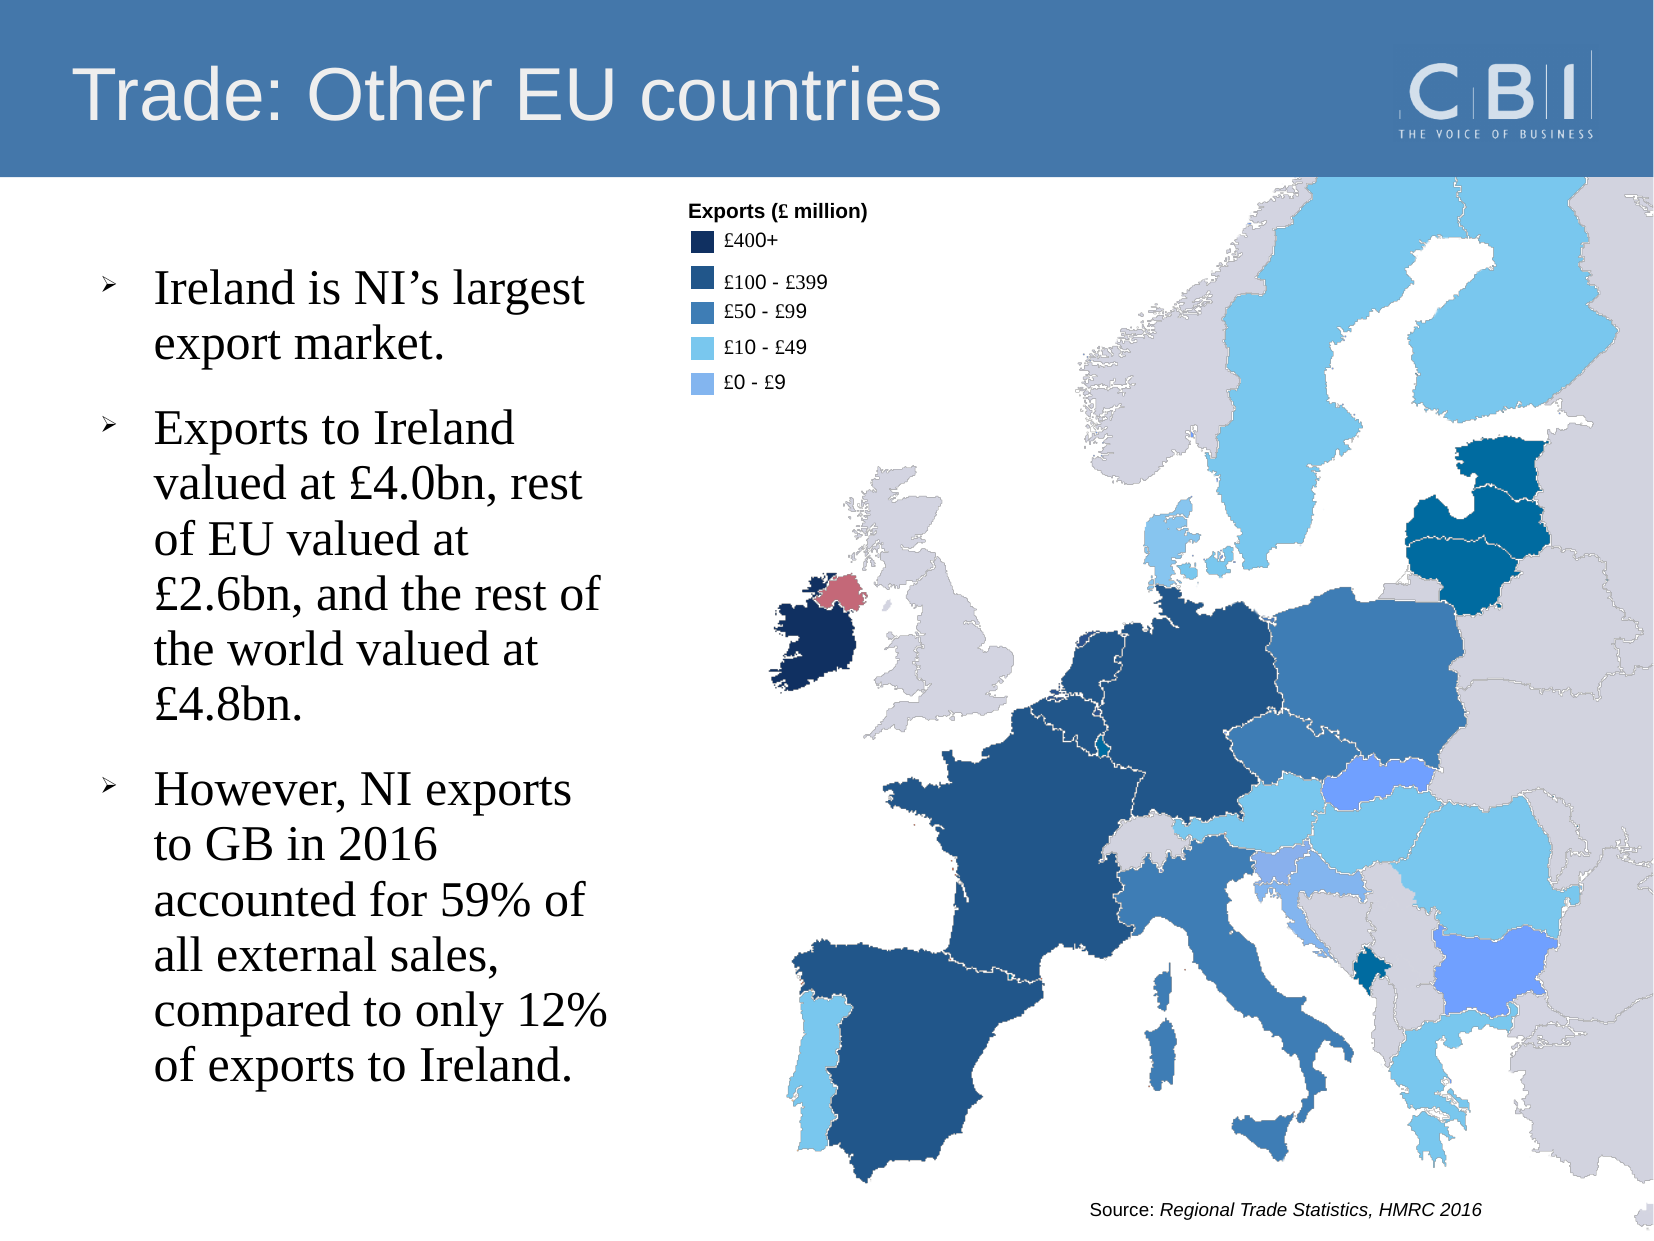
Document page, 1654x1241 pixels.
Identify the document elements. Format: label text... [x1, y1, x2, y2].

picture [760, 177, 1654, 1241]
text_box £100 - £399 [708, 263, 843, 302]
text_box [690, 336, 708, 361]
title Trade: Other EU countries [0, 0, 1654, 178]
text_box Exports (£ million) [673, 192, 883, 231]
text_box £400+ [708, 231, 794, 260]
text_box [690, 231, 708, 254]
text_box [690, 372, 708, 396]
text_box £50 - £99 [708, 292, 822, 328]
text_box [690, 265, 708, 290]
text_box Source: Regional Trade Statistics, HMRC 2016 [1074, 1192, 1497, 1229]
picture [1393, 44, 1599, 142]
text_box £0 - £9 [708, 367, 801, 402]
text_box £10 - £49 [708, 328, 823, 367]
text_box [690, 301, 708, 325]
text_box Ireland is NI’s largest export market. Exports to Ireland valued at £4.0bn, rest of EU valued at £2.6bn, and the rest of the world valued at £4.8bn. However, NI exports to GB in 2016 accounted for 59% of all external sales, compared to only 12% of exports to Ireland. [82, 259, 624, 1158]
